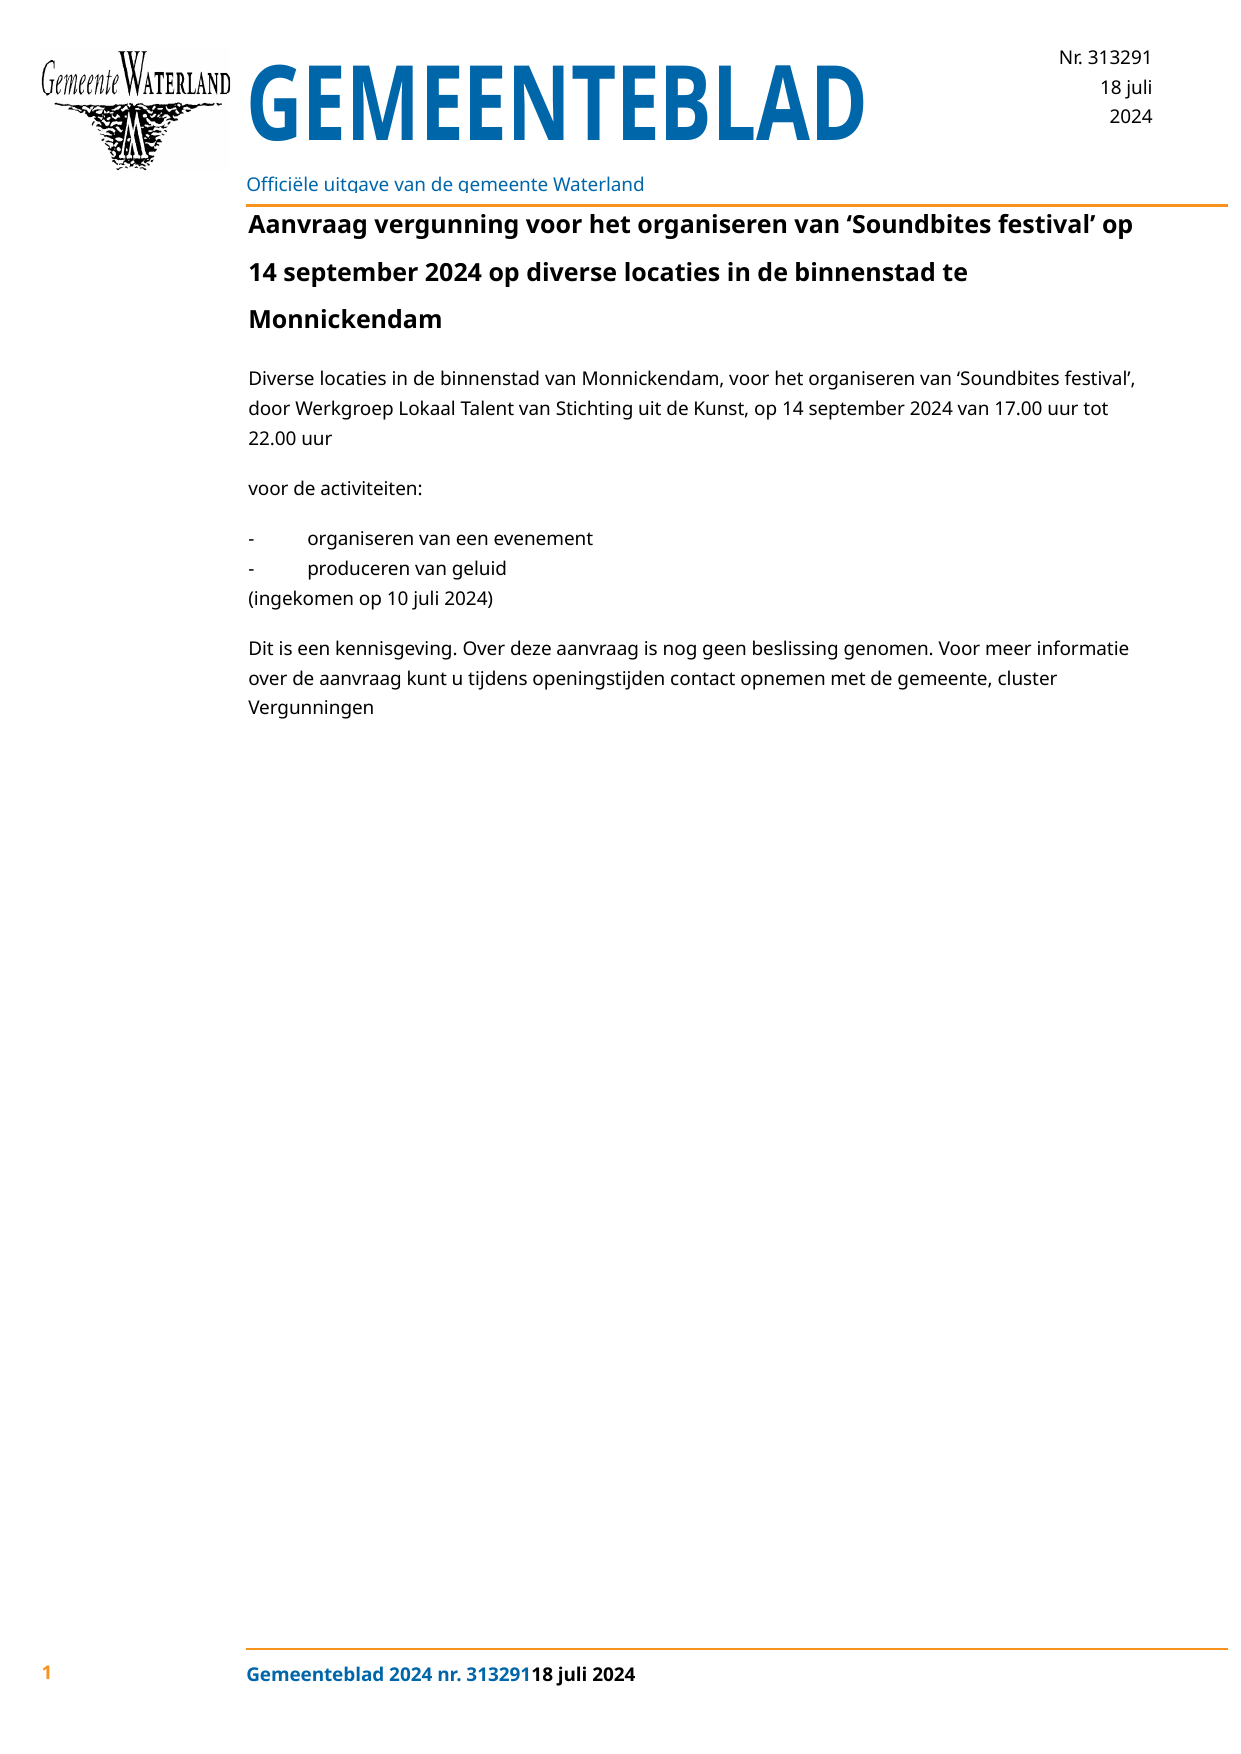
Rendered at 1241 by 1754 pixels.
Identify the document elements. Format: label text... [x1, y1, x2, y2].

picture [41, 47, 231, 172]
text Dit is een kennisgeving. Over deze aanvraag is nog geen beslissing genomen. Voor meer informatie over de aanvraag kunt u tijdens openingstijden contact opnemen met de gemeente, cluster Vergunningen [248, 635, 1152, 720]
text voor de activiteiten: [248, 475, 1152, 501]
text (ingekomen op 10 juli 2024) [248, 585, 1152, 610]
text Aanvraag vergunning voor het organiseren van ‘Soundbites festival’ op 14 september 2024 op diverse locaties in de binnenstad te Monnickendam [248, 207, 1152, 336]
list organiseren van een evenement [248, 526, 1152, 551]
list produceren van geluid [248, 555, 1152, 581]
text Diverse locaties in de binnenstad van Monnickendam, voor het organiseren van ‘Soundbites festival’, door Werkgroep Lokaal Talent van Stichting uit de Kunst, op 14 september 2024 van 17.00 uur tot 22.00 uur [248, 366, 1152, 450]
